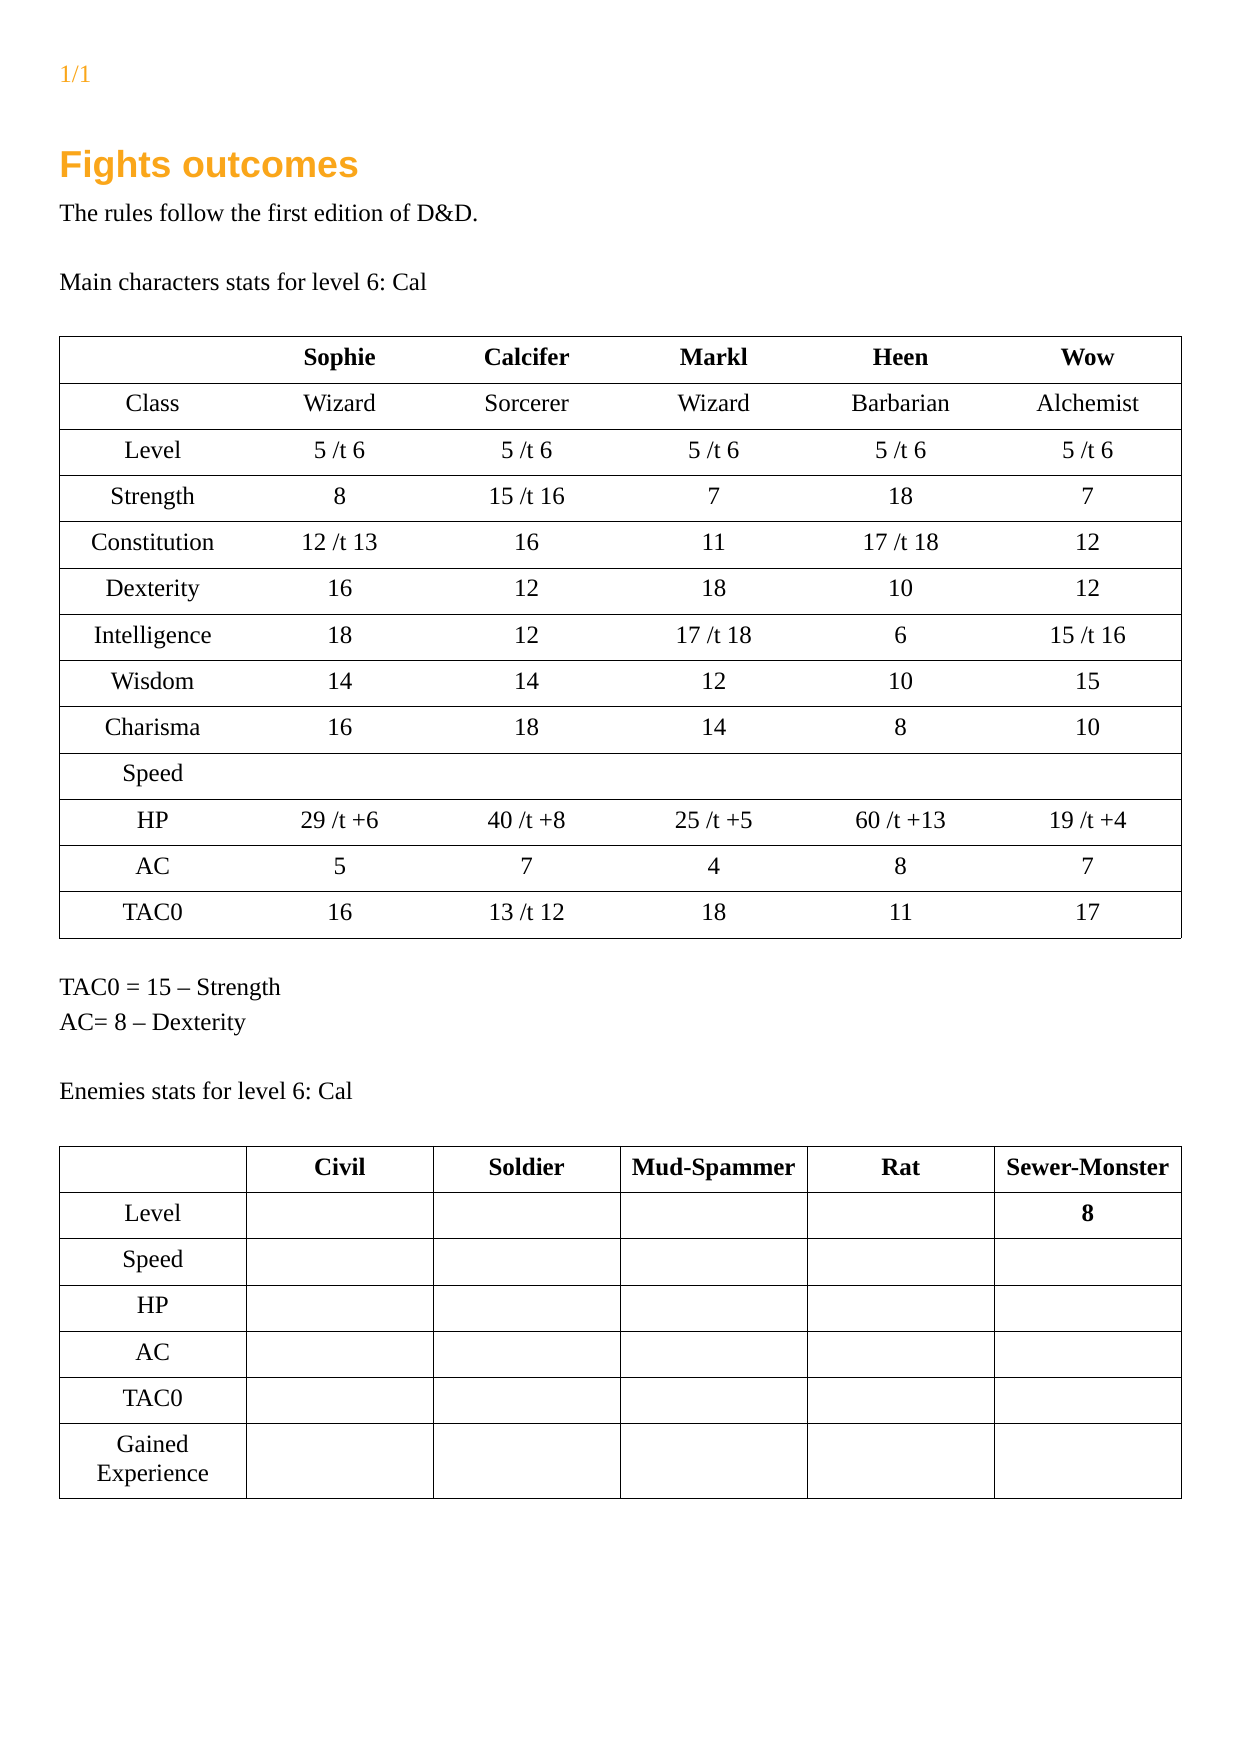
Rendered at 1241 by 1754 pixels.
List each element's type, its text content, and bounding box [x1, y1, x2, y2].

table_cell Gained Experience [60, 1424, 246, 1498]
table_cell [247, 1239, 433, 1284]
table_cell [247, 1193, 433, 1238]
table_cell 16 [433, 522, 620, 568]
text AC= 8 – Dexterity [59, 1007, 1181, 1036]
table_cell [247, 1332, 433, 1377]
table_cell 10 [807, 661, 994, 706]
table_header Sophie [246, 337, 433, 383]
table_header Calcifer [433, 337, 620, 383]
table_cell HP [60, 800, 246, 845]
table_cell [995, 1424, 1181, 1498]
table_cell [808, 1424, 994, 1498]
table_cell 18 [807, 476, 994, 521]
table_header Wow [994, 337, 1181, 383]
table_cell 15 /t 16 [433, 476, 620, 521]
table_cell 5 [246, 846, 433, 891]
table_cell [247, 1378, 433, 1423]
table_cell Wisdom [60, 661, 246, 706]
table_header Rat [808, 1147, 994, 1192]
table_cell 40 /t +8 [433, 800, 620, 845]
table_cell 7 [994, 846, 1181, 891]
table_cell Strength [60, 476, 246, 521]
table_cell 17 [994, 892, 1181, 938]
table_cell [621, 1332, 807, 1377]
table_cell 7 [433, 846, 620, 891]
table_cell Dexterity [60, 569, 246, 614]
table_cell Speed [60, 754, 246, 799]
text The rules follow the first edition of D&D. [59, 198, 1181, 226]
table_cell 6 [807, 615, 994, 660]
text Enemies stats for level 6: Cal [59, 1076, 1181, 1105]
table_cell [995, 1332, 1181, 1377]
table_cell Level [60, 430, 246, 475]
table_cell Barbarian [807, 384, 994, 429]
table_cell 5 /t 6 [620, 430, 807, 475]
table_cell Intelligence [60, 615, 246, 660]
table_cell 11 [807, 892, 994, 938]
table_cell Level [60, 1193, 246, 1238]
table_cell 5 /t 6 [807, 430, 994, 475]
table_cell 5 /t 6 [994, 430, 1181, 475]
table_cell 18 [620, 892, 807, 938]
table_cell AC [60, 846, 246, 891]
table_cell [808, 1193, 994, 1238]
table_cell [621, 1193, 807, 1238]
table_cell 10 [807, 569, 994, 614]
table_cell [434, 1378, 620, 1423]
table_cell 5 /t 6 [433, 430, 620, 475]
table_cell [246, 754, 433, 799]
table_cell [621, 1286, 807, 1331]
table_header Soldier [434, 1147, 620, 1192]
table_cell HP [60, 1286, 246, 1331]
table_cell 17 /t 18 [807, 522, 994, 568]
table_cell 60 /t +13 [807, 800, 994, 845]
table_cell Alchemist [994, 384, 1181, 429]
table_cell [434, 1286, 620, 1331]
table_cell [433, 754, 620, 799]
table_header Mud-Spammer [621, 1147, 807, 1192]
table_cell 25 /t +5 [620, 800, 807, 845]
table_cell 18 [433, 707, 620, 753]
table_cell 15 /t 16 [994, 615, 1181, 660]
table_cell [434, 1193, 620, 1238]
table_cell 10 [994, 707, 1181, 753]
table_cell [434, 1332, 620, 1377]
table_cell Wizard [620, 384, 807, 429]
table_cell Sorcerer [433, 384, 620, 429]
table_cell [621, 1239, 807, 1284]
table_cell 12 [433, 615, 620, 660]
table_cell 8 [807, 707, 994, 753]
table_cell 12 [433, 569, 620, 614]
table_cell Class [60, 384, 246, 429]
table_cell 4 [620, 846, 807, 891]
table_header Civil [247, 1147, 433, 1192]
table_cell 19 /t +4 [994, 800, 1181, 845]
table_cell [808, 1332, 994, 1377]
table_cell 5 /t 6 [246, 430, 433, 475]
table_cell 18 [246, 615, 433, 660]
table_cell 8 [995, 1193, 1181, 1238]
table_cell Charisma [60, 707, 246, 753]
table_cell 14 [433, 661, 620, 706]
table_cell [247, 1286, 433, 1331]
table_cell [621, 1378, 807, 1423]
table_cell 14 [246, 661, 433, 706]
table_cell [434, 1239, 620, 1284]
table_cell [620, 754, 807, 799]
table_cell 16 [246, 569, 433, 614]
table_cell 7 [994, 476, 1181, 521]
table_cell [621, 1424, 807, 1498]
table_cell 12 /t 13 [246, 522, 433, 568]
table_cell 11 [620, 522, 807, 568]
table_cell 15 [994, 661, 1181, 706]
table_header [60, 1147, 246, 1192]
table_cell 13 /t 12 [433, 892, 620, 938]
table_cell 16 [246, 892, 433, 938]
text TAC0 = 15 – Strength [59, 972, 1181, 1001]
table_cell [994, 754, 1181, 799]
table_cell [808, 1286, 994, 1331]
table_cell 12 [620, 661, 807, 706]
table_header [60, 337, 246, 383]
table_cell Wizard [246, 384, 433, 429]
table_cell [995, 1286, 1181, 1331]
subtitle Fights outcomes [59, 142, 1181, 185]
table_cell Constitution [60, 522, 246, 568]
table_cell 12 [994, 569, 1181, 614]
text Main characters stats for level 6: Cal [59, 267, 1181, 296]
table_cell AC [60, 1332, 246, 1377]
table_cell 12 [994, 522, 1181, 568]
table_cell 18 [620, 569, 807, 614]
table_cell 7 [620, 476, 807, 521]
table_cell [808, 1239, 994, 1284]
table_cell 16 [246, 707, 433, 753]
table_header Sewer-Monster [995, 1147, 1181, 1192]
table_cell 14 [620, 707, 807, 753]
table_header Markl [620, 337, 807, 383]
table_cell [995, 1378, 1181, 1423]
table_cell [434, 1424, 620, 1498]
table_cell TAC0 [60, 1378, 246, 1423]
table_cell [807, 754, 994, 799]
table_cell 29 /t +6 [246, 800, 433, 845]
table_cell [808, 1378, 994, 1423]
table_cell 8 [807, 846, 994, 891]
table_cell TAC0 [60, 892, 246, 938]
table_cell Speed [60, 1239, 246, 1284]
table_cell [995, 1239, 1181, 1284]
table_cell 17 /t 18 [620, 615, 807, 660]
table_cell 8 [246, 476, 433, 521]
table_cell [247, 1424, 433, 1498]
table_header Heen [807, 337, 994, 383]
